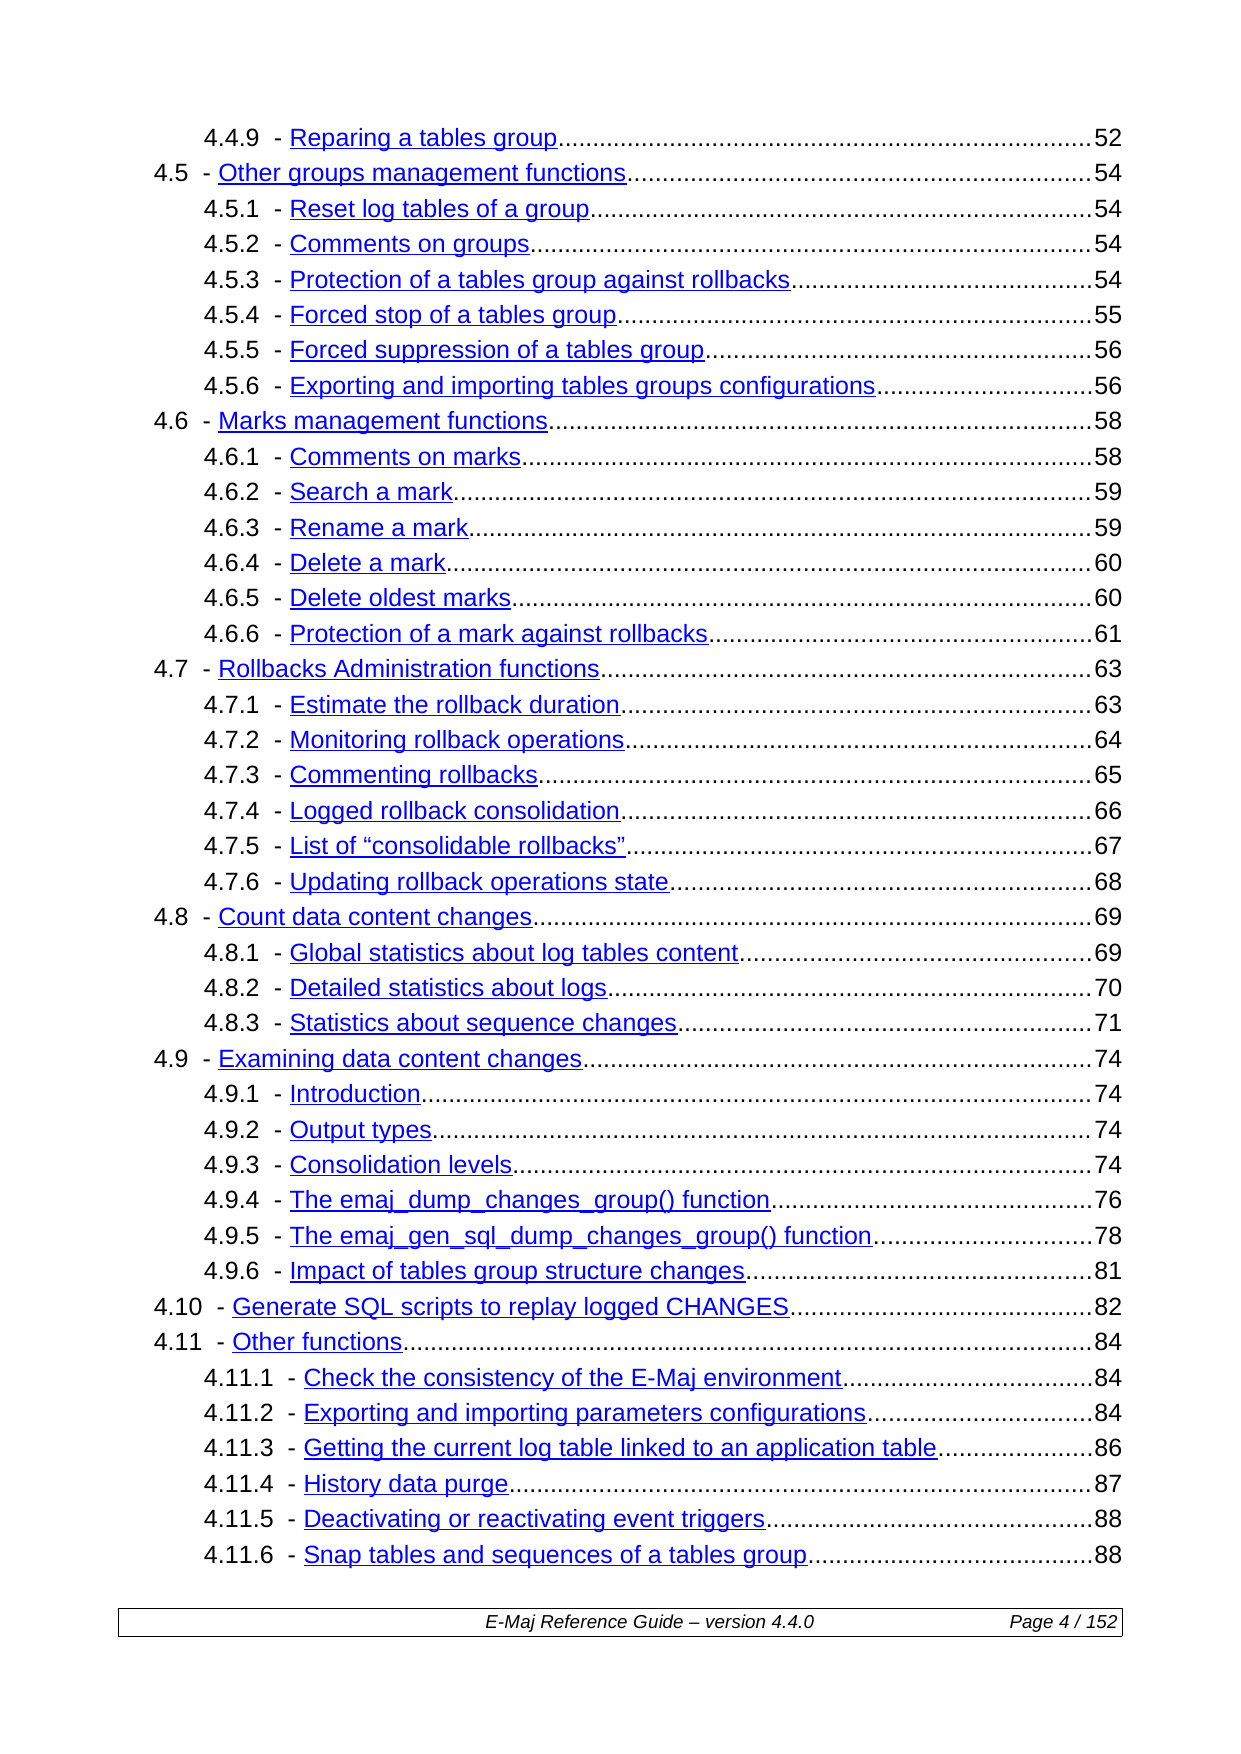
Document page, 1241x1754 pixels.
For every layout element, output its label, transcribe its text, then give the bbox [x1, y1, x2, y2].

text 4.11.1 - Check the consistency of the E-Maj environment 84 [168, 1358, 1122, 1393]
text 4.4.9 - Reparing a tables group 52 [168, 118, 1122, 153]
text 4.7.4 - Logged rollback consolidation 66 [168, 791, 1122, 826]
text 4.11.4 - History data purge 87 [168, 1464, 1122, 1499]
text 4.8 - Count data content changes 69 [118, 897, 1122, 933]
text 4.7.3 - Commenting rollbacks 65 [168, 756, 1122, 791]
text 4.5.5 - Forced suppression of a tables group 56 [168, 331, 1122, 366]
text 4.11.3 - Getting the current log table linked to an application table 86 [168, 1428, 1122, 1464]
text 4.9.1 - Introduction 74 [168, 1074, 1122, 1110]
text 4.5.1 - Reset log tables of a group 54 [168, 189, 1122, 224]
text 4.6.3 - Rename a mark 59 [168, 508, 1122, 543]
text 4.5.2 - Comments on groups 54 [168, 224, 1122, 260]
text 4.5.6 - Exporting and importing tables groups configurations 56 [168, 366, 1122, 401]
text 4.9.4 - The emaj_dump_changes_group() function 76 [168, 1181, 1122, 1216]
text 4.8.3 - Statistics about sequence changes 71 [168, 1003, 1122, 1039]
text 4.5.3 - Protection of a tables group against rollbacks 54 [168, 260, 1122, 295]
text 4.5.4 - Forced stop of a tables group 55 [168, 295, 1122, 331]
text 4.8.2 - Detailed statistics about logs 70 [168, 968, 1122, 1003]
text 4.6.6 - Protection of a mark against rollbacks 61 [168, 614, 1122, 649]
text 4.6 - Marks management functions 58 [118, 401, 1122, 437]
text 4.11.2 - Exporting and importing parameters configurations 84 [168, 1393, 1122, 1428]
text 4.8.1 - Global statistics about log tables content 69 [168, 933, 1122, 968]
text 4.9.3 - Consolidation levels 74 [168, 1145, 1122, 1181]
text 4.7.6 - Updating rollback operations state 68 [168, 862, 1122, 897]
text 4.11 - Other functions 84 [118, 1322, 1122, 1358]
text 4.6.5 - Delete oldest marks 60 [168, 578, 1122, 614]
text 4.7 - Rollbacks Administration functions 63 [118, 649, 1122, 685]
text 4.11.5 - Deactivating or reactivating event triggers 88 [168, 1499, 1122, 1535]
text 4.5 - Other groups management functions 54 [118, 153, 1122, 189]
text 4.7.5 - List of “consolidable rollbacks” 67 [168, 826, 1122, 862]
text 4.6.2 - Search a mark 59 [168, 472, 1122, 508]
text 4.9.5 - The emaj_gen_sql_dump_changes_group() function 78 [168, 1216, 1122, 1251]
text 4.6.4 - Delete a mark 60 [168, 543, 1122, 578]
text 4.9.2 - Output types 74 [168, 1110, 1122, 1145]
text 4.9 - Examining data content changes 74 [118, 1039, 1122, 1074]
text 4.11.6 - Snap tables and sequences of a tables group 88 [168, 1535, 1122, 1570]
text 4.10 - Generate SQL scripts to replay logged CHANGES 82 [118, 1287, 1122, 1322]
text 4.7.1 - Estimate the rollback duration 63 [168, 685, 1122, 720]
text 4.9.6 - Impact of tables group structure changes 81 [168, 1251, 1122, 1287]
text 4.7.2 - Monitoring rollback operations 64 [168, 720, 1122, 756]
text 4.6.1 - Comments on marks 58 [168, 437, 1122, 472]
